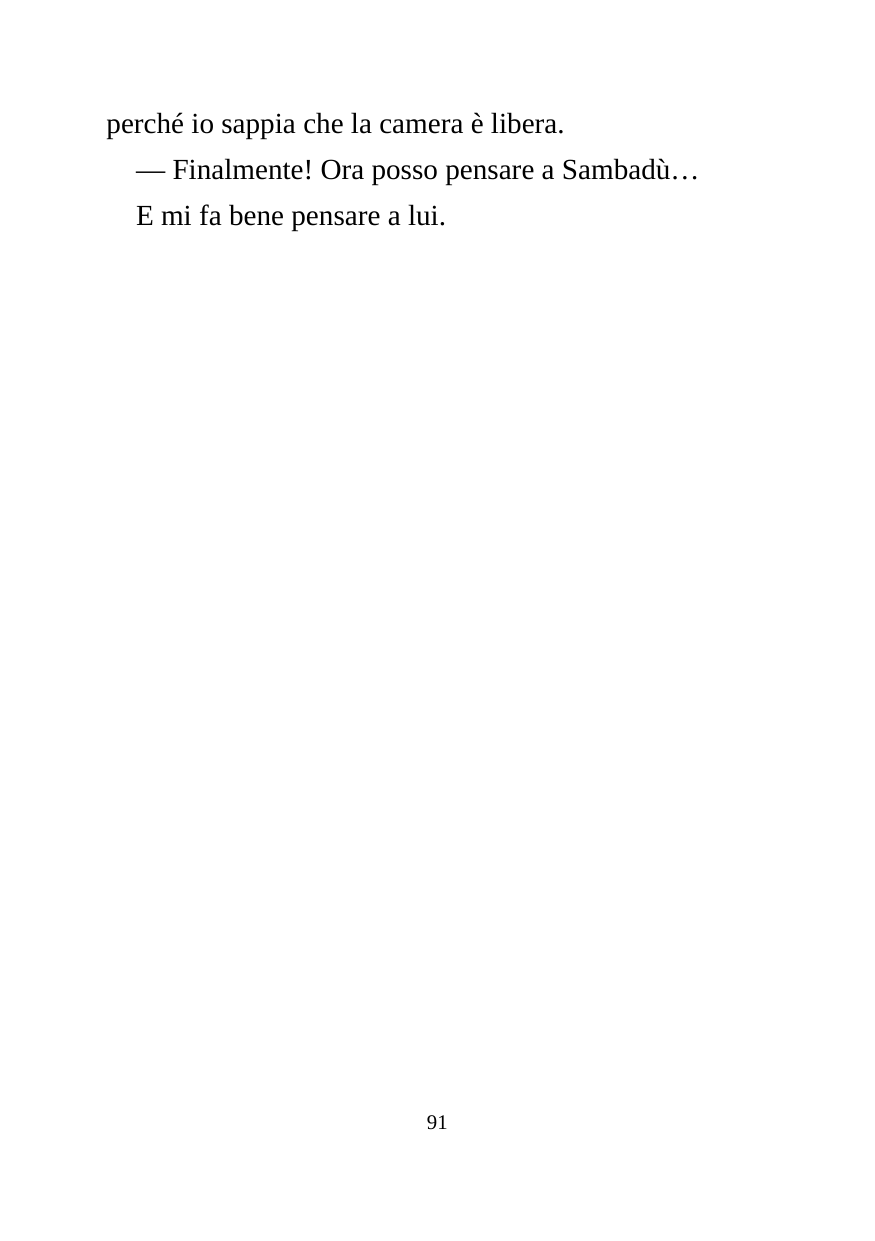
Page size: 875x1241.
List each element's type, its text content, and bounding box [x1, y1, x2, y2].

text E mi fa bene pensare a lui. [106, 198, 768, 232]
text — Finalmente! Ora posso pensare a Sambadù… [106, 152, 768, 186]
text perché io sappia che la camera è libera. [106, 106, 768, 140]
